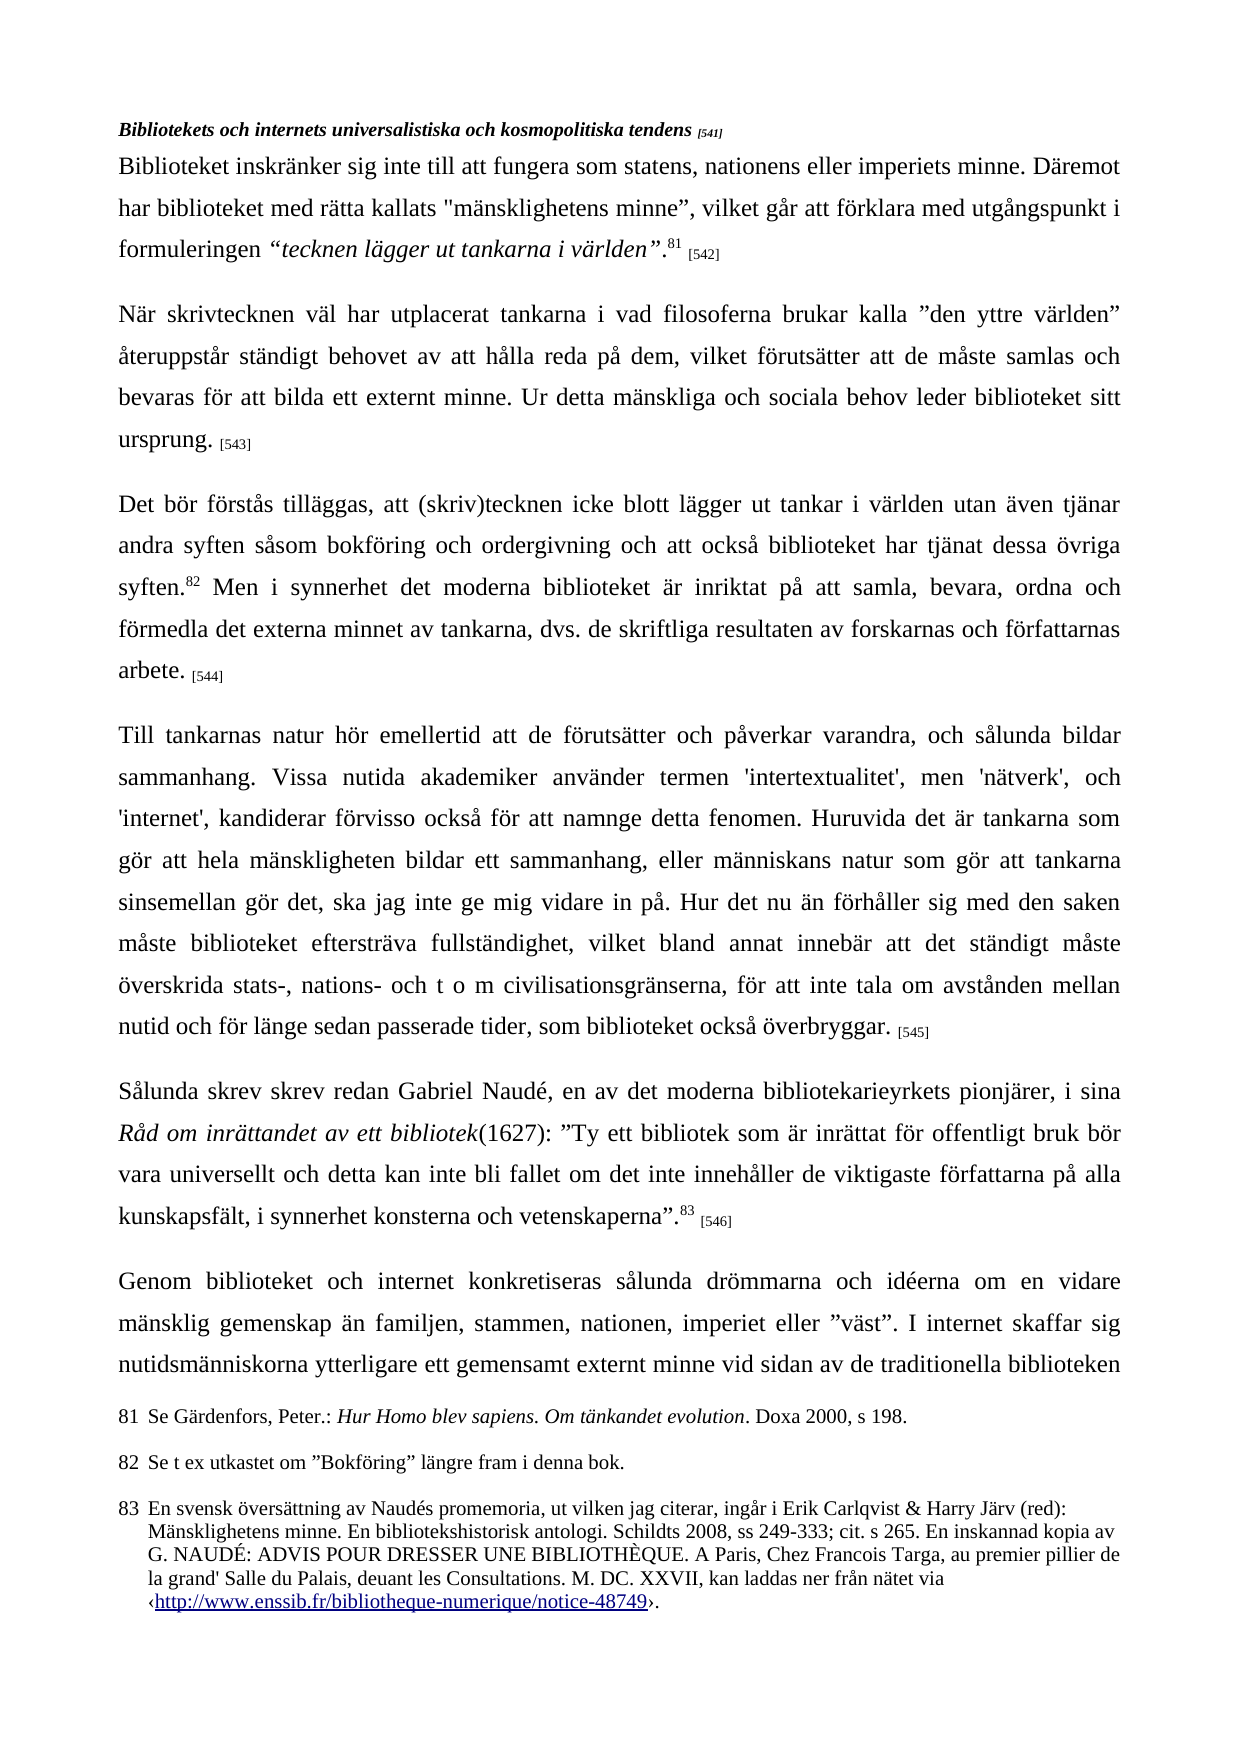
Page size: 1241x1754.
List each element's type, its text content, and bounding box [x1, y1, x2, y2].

text Genom biblioteket och internet konkretiseras sålunda drömmarna och idéerna om en vidare mänsklig gemenskap än familjen, stammen, nationen, imperiet eller ”väst”. I internet skaffar sig nutidsmänniskorna ytterligare ett gemensamt externt minne vid sidan av de traditionella biblioteken [118, 1267, 1122, 1378]
subtitle Bibliotekets och internets universalistiska och kosmopolitiska tendens [541] [118, 118, 1122, 140]
text Se t ex utkastet om ”Bokföring” längre fram i denna bok. [118, 1451, 1122, 1474]
text Det bör förstås tilläggas, att (skriv)tecknen icke blott lägger ut tankar i världen utan även tjänar andra syften såsom bokföring och ordergivning och att också biblioteket har tjänat dessa övriga syften. Men i synnerhet det moderna biblioteket är inriktat på att samla, bevara, ordna och förmedla det externa minnet av tankarna, dvs. de skriftliga resultaten av forskarnas och författarnas arbete. [544] [118, 490, 1122, 684]
text Sålunda skrev skrev redan Gabriel Naudé, en av det moderna bibliotekarieyrkets pionjärer, i sina Råd om inrättandet av ett bibliotek(1627): ”Ty ett bibliotek som är inrättat för offentligt bruk bör vara universellt och detta kan inte bli fallet om det inte innehåller de viktigaste författarna på alla kunskapsfält, i synnerhet konsterna och vetenskaperna”. [546] [118, 1077, 1122, 1230]
text Biblioteket inskränker sig inte till att fungera som statens, nationens eller imperiets minne. Däremot har biblioteket med rätta kallats "mänsklighetens minne”, vilket går att förklara med utgångspunkt i formuleringen “tecknen lägger ut tankarna i världen”. [542] [118, 152, 1122, 263]
text En svensk översättning av Naudés promemoria, ut vilken jag citerar, ingår i Erik Carlqvist & Harry Järv (red): Mänsklighetens minne. En bibliotekshistorisk antologi. Schildts 2008, ss 249-333; cit. s 265. En inskannad kopia av G. NAUDÉ: ADVIS POUR DRESSER UNE BIBLIOTHÈQUE. A Paris, Chez Francois Targa, au premier pillier de la grand' Salle du Palais, deuant les Consultations. M. DC. XXVII, kan laddas ner från nätet via ‹http://www.enssib.fr/bibliotheque-numerique/notice-48749›. [118, 1497, 1122, 1613]
text Se Gärdenfors, Peter.: Hur Homo blev sapiens. Om tänkandet evolution. Doxa 2000, s 198. [118, 1404, 1122, 1428]
text När skrivtecknen väl har utplacerat tankarna i vad filosoferna brukar kalla ”den yttre världen” återuppstår ständigt behovet av att hålla reda på dem, vilket förutsätter att de måste samlas och bevaras för att bilda ett externt minne. Ur detta mänskliga och sociala behov leder biblioteket sitt ursprung. [543] [118, 300, 1122, 453]
text Till tankarnas natur hör emellertid att de förutsätter och påverkar varandra, och sålunda bildar sammanhang. Vissa nutida akademiker använder termen 'intertextualitet', men 'nätverk', och 'internet', kandiderar förvisso också för att namnge detta fenomen. Huruvida det är tankarna som gör att hela mänskligheten bildar ett sammanhang, eller människans natur som gör att tankarna sinsemellan gör det, ska jag inte ge mig vidare in på. Hur det nu än förhåller sig med den saken måste biblioteket eftersträva fullständighet, vilket bland annat innebär att det ständigt måste överskrida stats-, nations- och t o m civilisationsgränserna, för att inte tala om avstånden mellan nutid och för länge sedan passerade tider, som biblioteket också överbryggar. [545] [118, 721, 1122, 1040]
